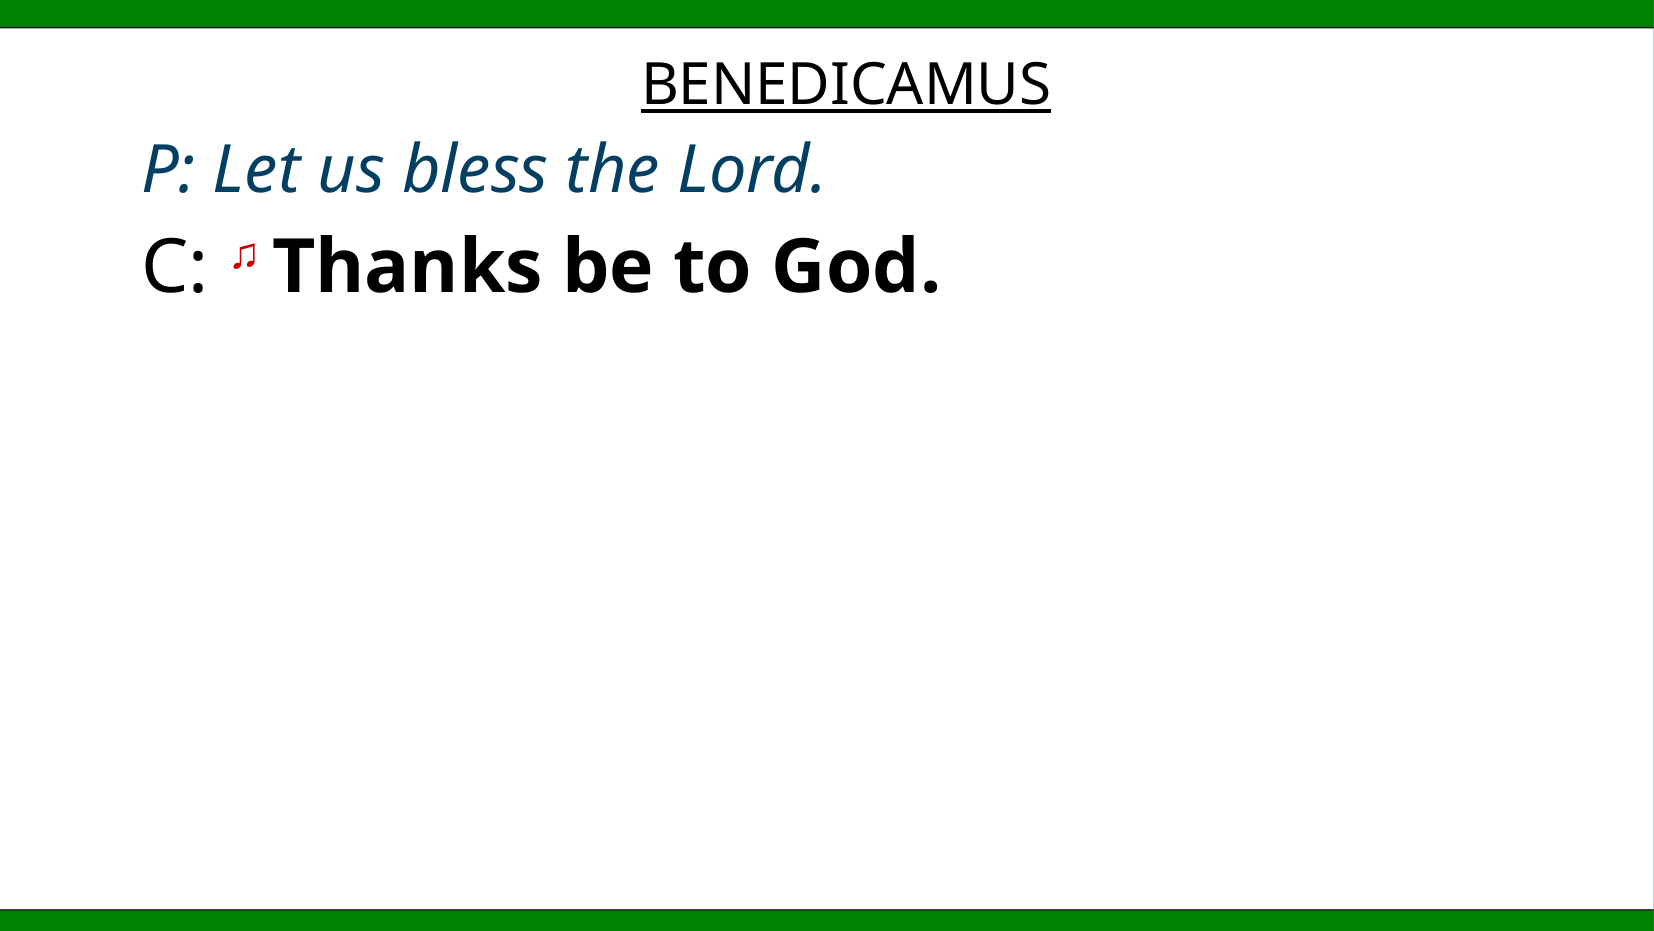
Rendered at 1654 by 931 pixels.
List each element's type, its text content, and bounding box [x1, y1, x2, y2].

text_box BENEDICAMUS P: Let us bless the Lord. C: ♫ Thanks be to God. [126, 35, 1567, 346]
picture [0, 0, 1654, 931]
